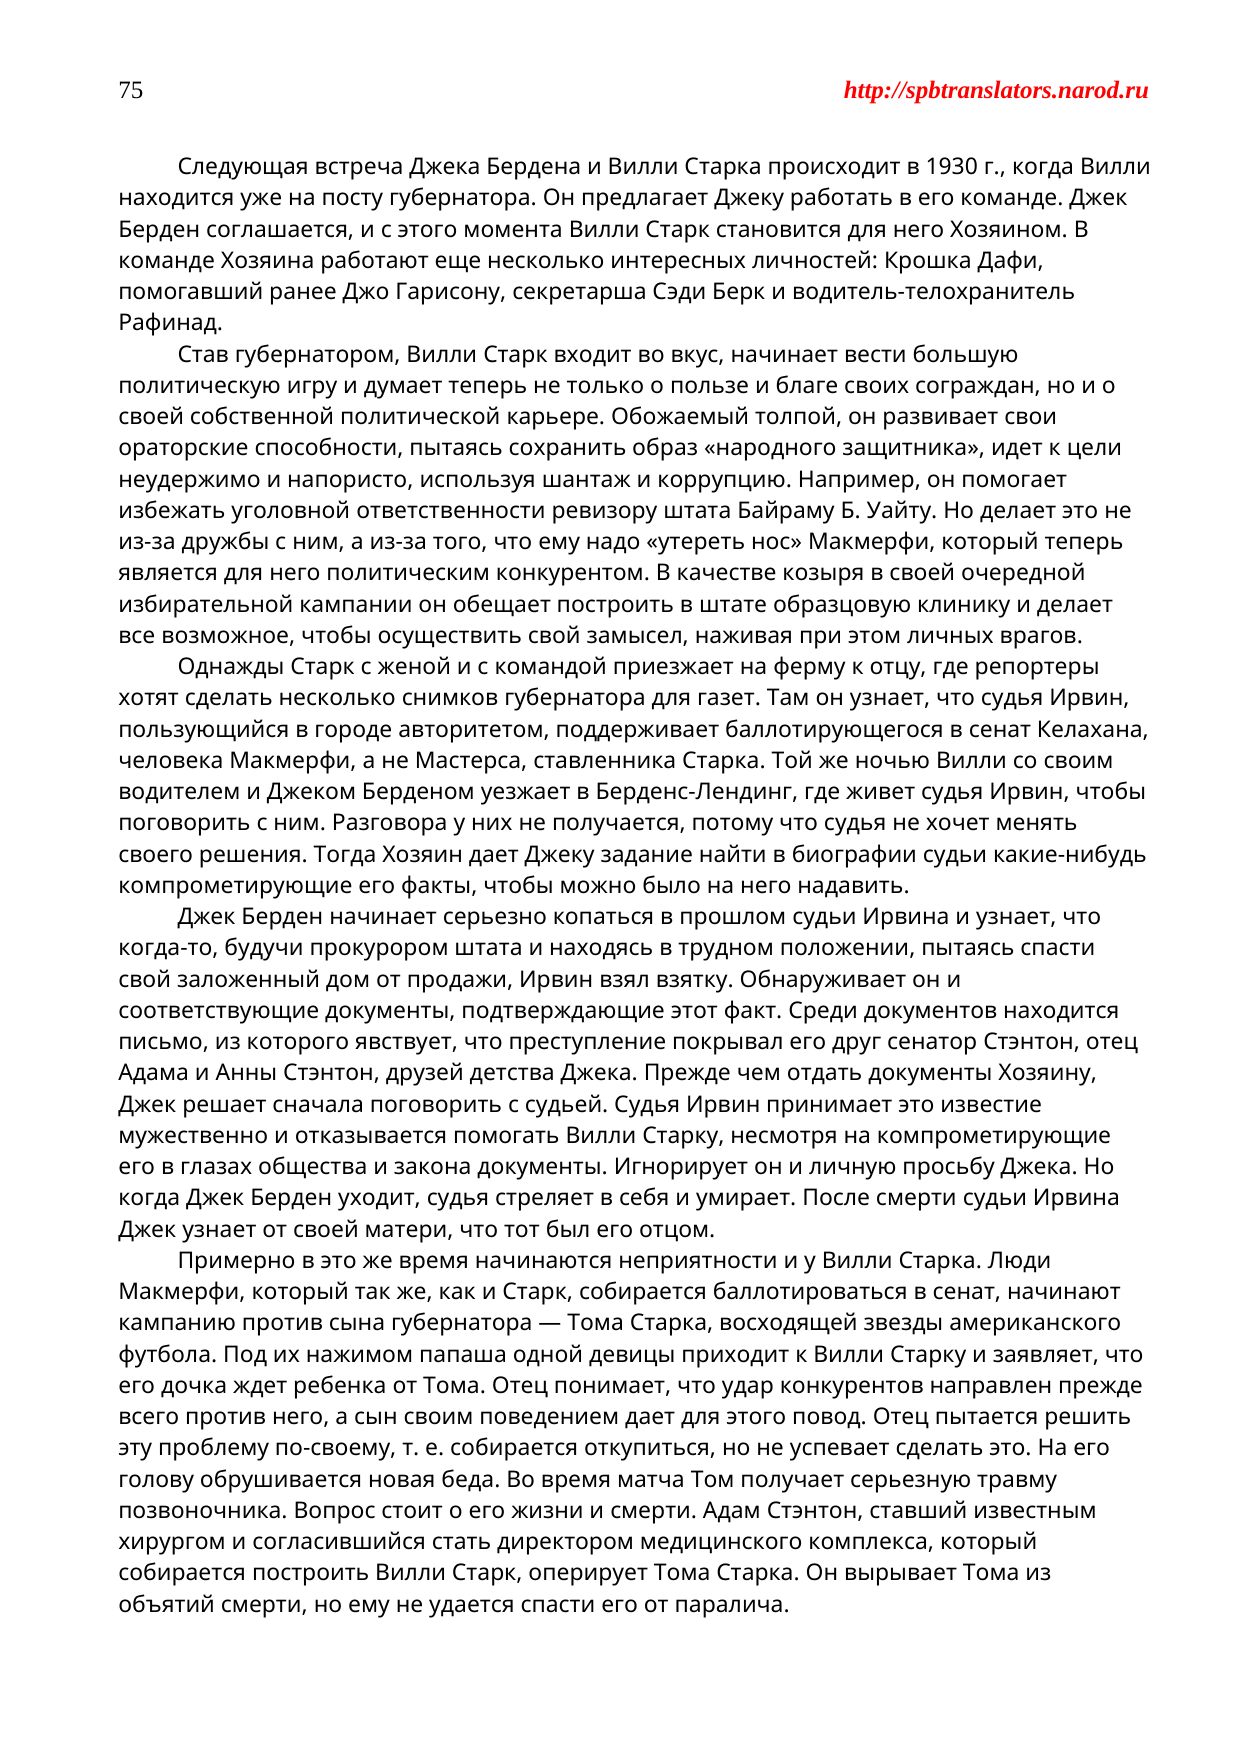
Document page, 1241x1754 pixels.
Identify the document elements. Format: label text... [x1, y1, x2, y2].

text Джек Берден начинает серьезно копаться в прошлом судьи Ирвина и узнает, что когда-то, будучи прокурором штата и находясь в трудном положении, пытаясь спасти свой заложенный дом от продажи, Ирвин взял взятку. Обнаруживает он и соответствующие документы, подтверждающие этот факт. Среди документов находится письмо, из которого явствует, что преступление покрывал его друг сенатор Стэнтон, отец Адама и Анны Стэнтон, друзей детства Джека. Прежде чем отдать документы Хозяину, Джек решает сначала поговорить с судьей. Судья Ирвин принимает это известие мужественно и отказывается помогать Вилли Старку, несмотря на компрометирующие его в глазах общества и закона документы. Игнорирует он и личную просьбу Джека. Но когда Джек Берден уходит, судья стреляет в себя и умирает. После смерти судьи Ирвина Джек узнает от своей матери, что тот был его отцом. [118, 900, 1151, 1244]
text Примерно в это же время начинаются неприятности и у Вилли Старка. Люди Макмерфи, который так же, как и Старк, собирается баллотироваться в сенат, начинают кампанию против сына губернатора — Тома Старка, восходящей звезды американского футбола. Под их нажимом папаша одной девицы приходит к Вилли Старку и заявляет, что его дочка ждет ребенка от Тома. Отец понимает, что удар конкурентов направлен прежде всего против него, а сын своим поведением дает для этого повод. Отец пытается решить эту проблему по-своему, т. е. собирается откупиться, но не успевает сделать это. На его голову обрушивается новая беда. Во время матча Том получает серьезную травму позвоночника. Вопрос стоит о его жизни и смерти. Адам Стэнтон, ставший известным хирургом и согласившийся стать директором медицинского комплекса, который собирается построить Вилли Старк, оперирует Тома Старка. Он вырывает Тома из объятий смерти, но ему не удается спасти его от паралича. [118, 1244, 1151, 1619]
text Став губернатором, Вилли Старк входит во вкус, начинает вести большую политическую игру и думает теперь не только о пользе и благе своих сограждан, но и о своей собственной политической карьере. Обожаемый толпой, он развивает свои ораторские способности, пытаясь сохранить образ «народного защитника», идет к цели неудержимо и напористо, используя шантаж и коррупцию. Например, он помогает избежать уголовной ответственности ревизору штата Байраму Б. Уайту. Но делает это не из-за дружбы с ним, а из-за того, что ему надо «утереть нос» Макмерфи, который теперь является для него политическим конкурентом. В качестве козыря в своей очередной избирательной кампании он обещает построить в штате образцовую клинику и делает все возможное, чтобы осуществить свой замысел, наживая при этом личных врагов. [118, 337, 1151, 650]
text Однажды Старк с женой и с командой приезжает на ферму к отцу, где репортеры хотят сделать несколько снимков губернатора для газет. Там он узнает, что судья Ирвин, пользующийся в городе авторитетом, поддерживает баллотирующегося в сенат Келахана, человека Макмерфи, а не Мастерса, ставленника Старка. Той же ночью Вилли со своим водителем и Джеком Берденом уезжает в Берденс-Лендинг, где живет судья Ирвин, чтобы поговорить с ним. Разговора у них не получается, потому что судья не хочет менять своего решения. Тогда Хозяин дает Джеку задание найти в биографии судьи какие-нибудь компрометирующие его факты, чтобы можно было на него надавить. [118, 650, 1151, 900]
text Следующая встреча Джека Бердена и Вилли Старка происходит в 1930 г., когда Вилли находится уже на посту губернатора. Он предлагает Джеку работать в его команде. Джек Берден соглашается, и с этого момента Вилли Старк становится для него Хозяином. В команде Хозяина работают еще несколько интересных личностей: Крошка Дафи, помогавший ранее Джо Гарисону, секретарша Сэди Берк и водитель-телохранитель Рафинад. [118, 150, 1151, 337]
